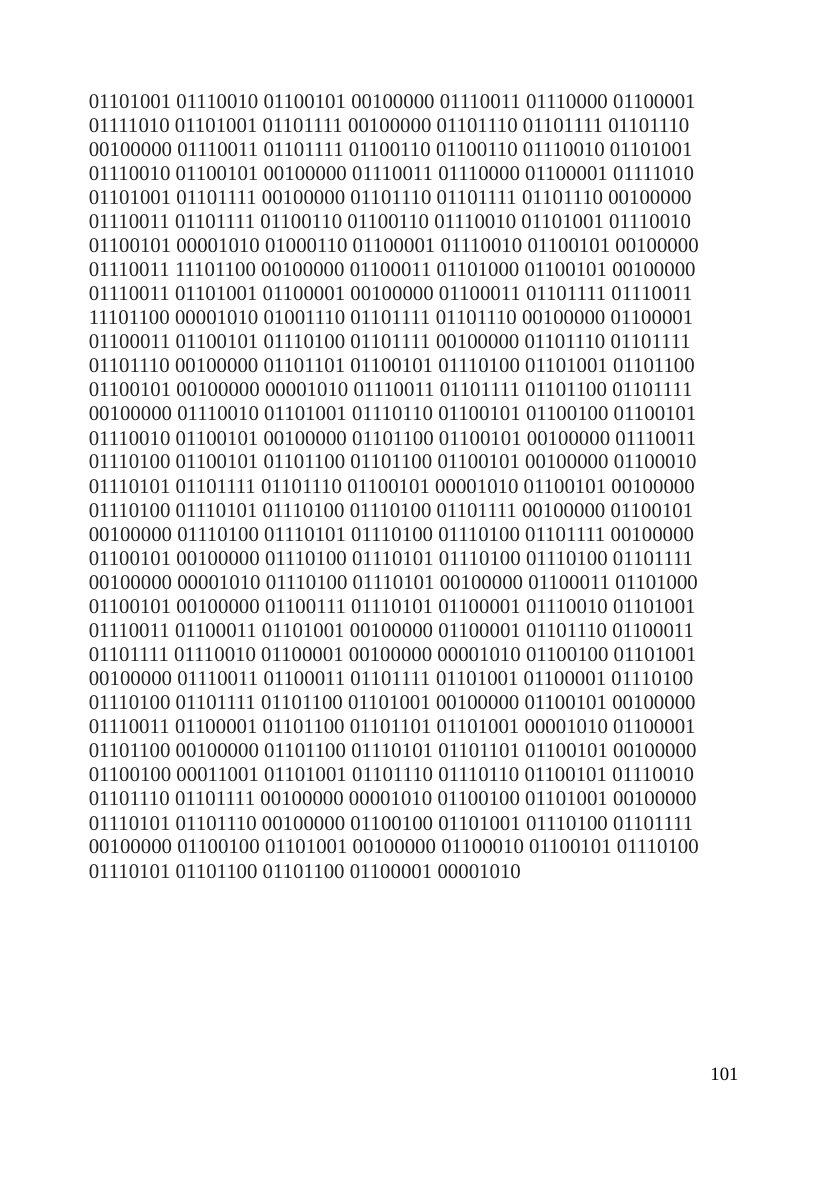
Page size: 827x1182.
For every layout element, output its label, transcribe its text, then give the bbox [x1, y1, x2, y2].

text 01101001 01110010 01100101 00100000 01110011 01110000 01100001 01111010 01101001 01101111 00100000 01101110 01101111 01101110 00100000 01110011 01101111 01100110 01100110 01110010 01101001 01110010 01100101 00100000 01110011 01110000 01100001 01111010 01101001 01101111 00100000 01101110 01101111 01101110 00100000 01110011 01101111 01100110 01100110 01110010 01101001 01110010 01100101 00001010 01000110 01100001 01110010 01100101 00100000 01110011 11101100 00100000 01100011 01101000 01100101 00100000 01110011 01101001 01100001 00100000 01100011 01101111 01110011 11101100 00001010 01001110 01101111 01101110 00100000 01100001 01100011 01100101 01110100 01101111 00100000 01101110 01101111 01101110 00100000 01101101 01100101 01110100 01101001 01101100 01100101 00100000 00001010 01110011 01101111 01101100 01101111 00100000 01110010 01101001 01110110 01100101 01100100 01100101 01110010 01100101 00100000 01101100 01100101 00100000 01110011 01110100 01100101 01101100 01101100 01100101 00100000 01100010 01110101 01101111 01101110 01100101 00001010 01100101 00100000 01110100 01110101 01110100 01110100 01101111 00100000 01100101 00100000 01110100 01110101 01110100 01110100 01101111 00100000 01100101 00100000 01110100 01110101 01110100 01110100 01101111 00100000 00001010 01110100 01110101 00100000 01100011 01101000 01100101 00100000 01100111 01110101 01100001 01110010 01101001 01110011 01100011 01101001 00100000 01100001 01101110 01100011 01101111 01110010 01100001 00100000 00001010 01100100 01101001 00100000 01110011 01100011 01101111 01101001 01100001 01110100 01110100 01101111 01101100 01101001 00100000 01100101 00100000 01110011 01100001 01101100 01101101 01101001 00001010 01100001 01101100 00100000 01101100 01110101 01101101 01100101 00100000 01100100 00011001 01101001 01101110 01110110 01100101 01110010 01101110 01101111 00100000 00001010 01100100 01101001 00100000 01110101 01101110 00100000 01100100 01101001 01110100 01101111 00100000 01100100 01101001 00100000 01100010 01100101 01110100 01110101 01101100 01101100 01100001 00001010 [88, 88, 738, 883]
